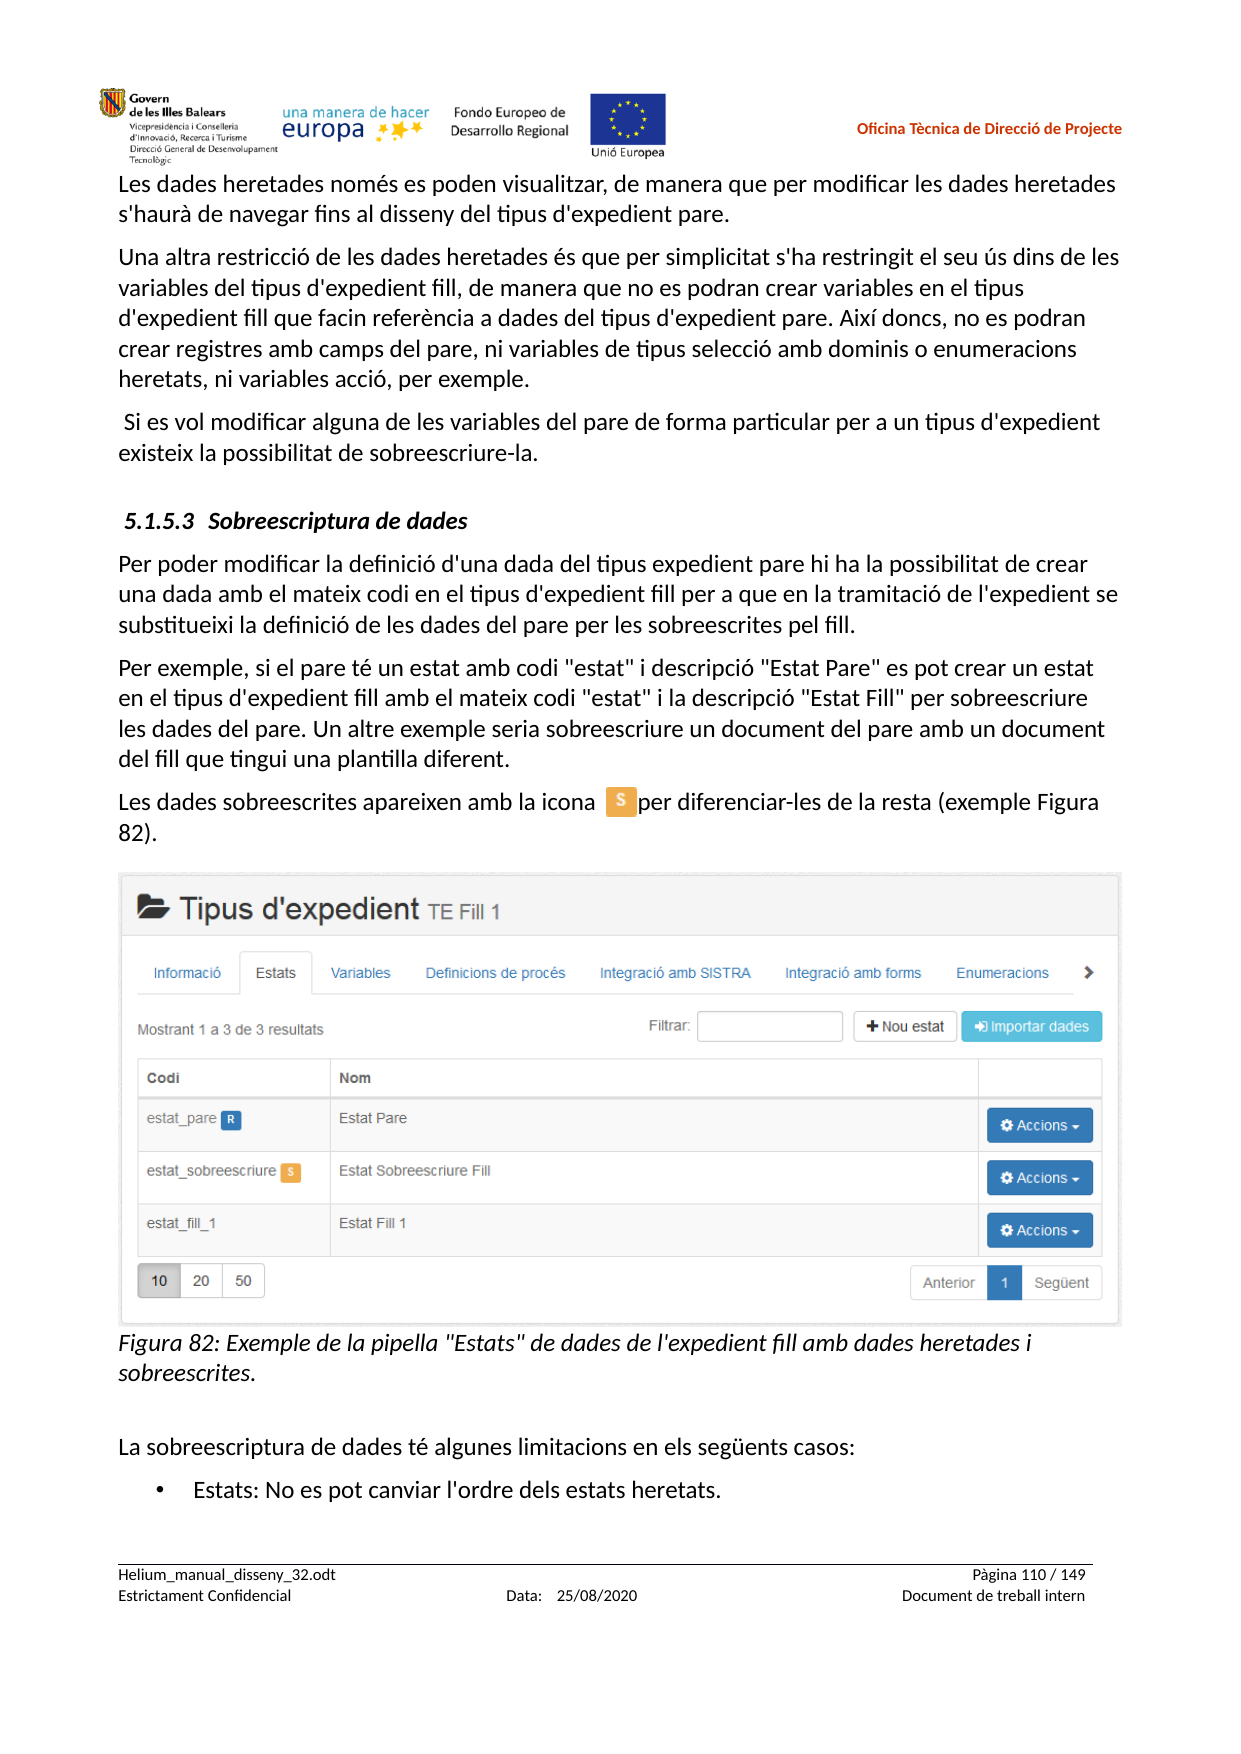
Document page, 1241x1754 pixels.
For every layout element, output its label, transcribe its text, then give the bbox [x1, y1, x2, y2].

text Per exemple, si el pare té un estat amb codi "estat" i descripció "Estat Pare" es pot crear un estat en el tipus d'expedient fill amb el mateix codi "estat" i la descripció "Estat Fill" per sobreescriure les dades del pare. Un altre exemple seria sobreescriure un document del pare amb un document del fill que tingui una plantilla diferent. [118, 652, 1122, 774]
text Les dades heretades només es poden visualitzar, de manera que per modificar les dades heretades s'haurà de navegar fins al disseny del tipus d'expedient pare. [118, 168, 1122, 229]
picture [606, 787, 638, 817]
text Una altra restricció de les dades heretades és que per simplicitat s'ha restringit el seu ús dins de les variables del tipus d'expedient fill, de manera que no es podran crear variables en el tipus d'expedient fill que facin referència a dades del tipus d'expedient pare. Així doncs, no es podran crear registres amb camps del pare, ni variables de tipus selecció amb dominis o enumeracions heretats, ni variables acció, per exemple. [118, 241, 1122, 394]
picture [118, 872, 1123, 1327]
text Les dades sobreescrites apareixen amb la icona per diferenciar-les de la resta (exemple Figura 82). [118, 787, 1122, 848]
text La sobreescriptura de dades té algunes limitacions en els següents casos: [118, 1431, 1122, 1461]
picture [99, 87, 668, 166]
text Per poder modificar la definició d'una dada del tipus expedient pare hi ha la possibilitat de crear una dada amb el mateix codi en el tipus d'expedient fill per a que en la tramitació de l'expedient se substitueixi la definició de les dades del pare per les sobreescrites pel fill. [118, 548, 1122, 639]
list Estats: No es pot canviar l'ordre dels estats heretats. [156, 1474, 1122, 1504]
text Figura 82: Exemple de la pipella "Estats" de dades de l'expedient fill amb dades heretades i sobreescrites. [118, 1327, 1122, 1388]
text Si es vol modificar alguna de les variables del pare de forma particular per a un tipus d'expedient existeix la possibilitat de sobreescriure-la. [118, 407, 1122, 468]
subtitle Sobreescriptura de dades [118, 505, 1122, 535]
